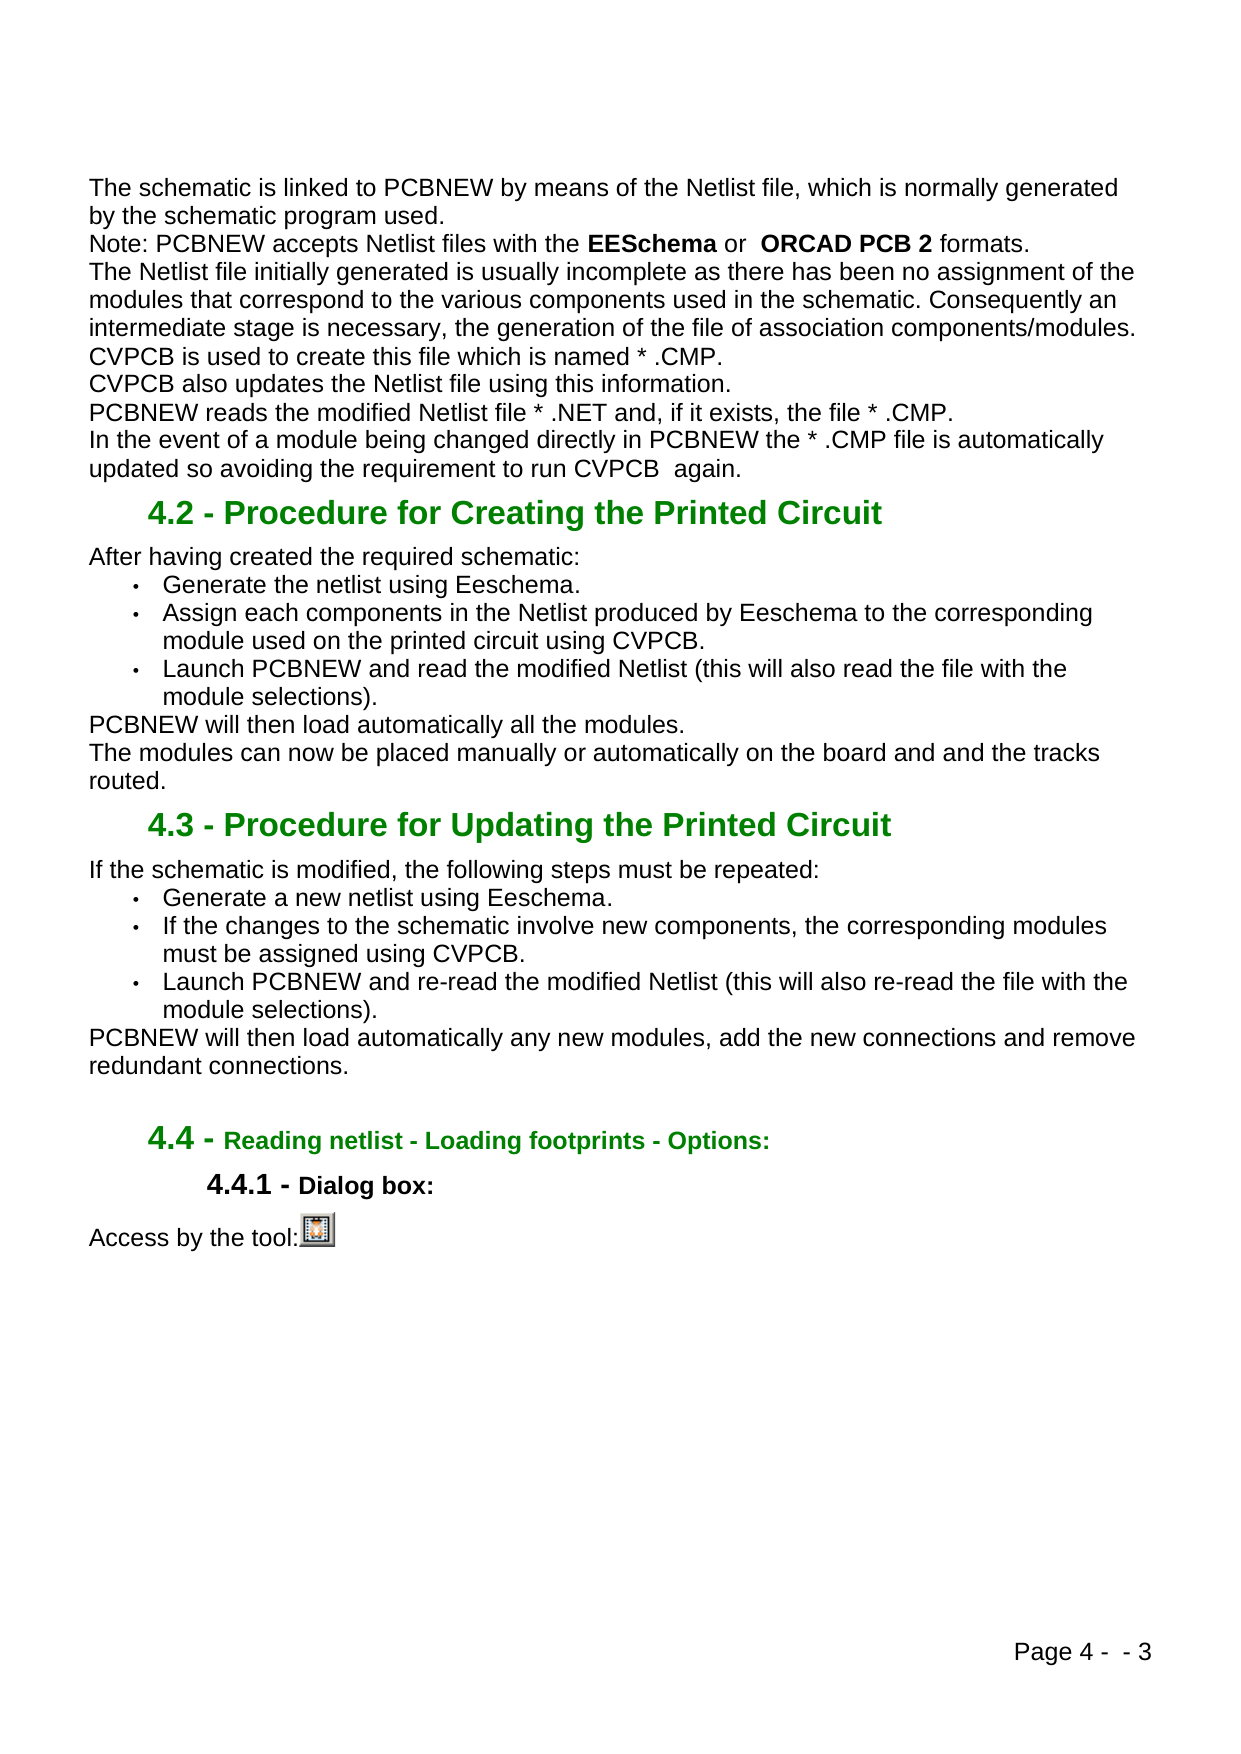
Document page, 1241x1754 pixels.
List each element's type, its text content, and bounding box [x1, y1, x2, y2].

subtitle Procedure for Creating the Printed Circuit [148, 494, 1152, 531]
list Generate the netlist using Eeschema. [133, 571, 1152, 599]
text CVPCB also updates the Netlist file using this information. [88, 370, 1152, 398]
text After having created the required schematic: [88, 543, 1152, 571]
text The schematic is linked to PCBNEW by means of the Netlist file, which is normally generated by the schematic program used. [88, 174, 1152, 230]
text The Netlist file initially generated is usually incomplete as there has been no assignment of the modules that correspond to the various components used in the schematic. Consequently an intermediate stage is necessary, the generation of the file of association components/modules. [88, 258, 1152, 342]
list Generate a new netlist using Eeschema. [133, 883, 1152, 912]
text In the event of a module being changed directly in PCBNEW the * .CMP file is automatically updated so avoiding the requirement to run CVPCB again. [88, 426, 1152, 482]
list Assign each components in the Netlist produced by Eeschema to the corresponding module used on the printed circuit using CVPCB. [133, 599, 1152, 655]
text Access by the tool: [88, 1213, 1152, 1252]
picture [299, 1212, 336, 1247]
text The modules can now be placed manually or automatically on the board and and the tracks routed. [88, 739, 1152, 795]
text PCBNEW reads the modified Netlist file * .NET and, if it exists, the file * .CMP. [88, 398, 1152, 426]
text Note: PCBNEW accepts Netlist files with the EESchema or ORCAD PCB 2 formats. [88, 230, 1152, 258]
text PCBNEW will then load automatically any new modules, add the new connections and remove redundant connections. [88, 1024, 1152, 1080]
text CVPCB is used to create this file which is named * .CMP. [88, 342, 1152, 370]
list Launch PCBNEW and re-read the modified Netlist (this will also re-read the file with the module selections). [133, 968, 1152, 1024]
text PCBNEW will then load automatically all the modules. [88, 711, 1152, 739]
list If the changes to the schematic involve new components, the corresponding modules must be assigned using CVPCB. [133, 912, 1152, 968]
subtitle Dialog box: [207, 1168, 1152, 1201]
subtitle Reading netlist - Loading footprints - Options: [148, 1119, 1152, 1156]
subtitle Procedure for Updating the Printed Circuit [148, 807, 1152, 844]
text If the schematic is modified, the following steps must be repeated: [88, 856, 1152, 883]
list Launch PCBNEW and read the modified Netlist (this will also read the file with the module selections). [133, 655, 1152, 711]
